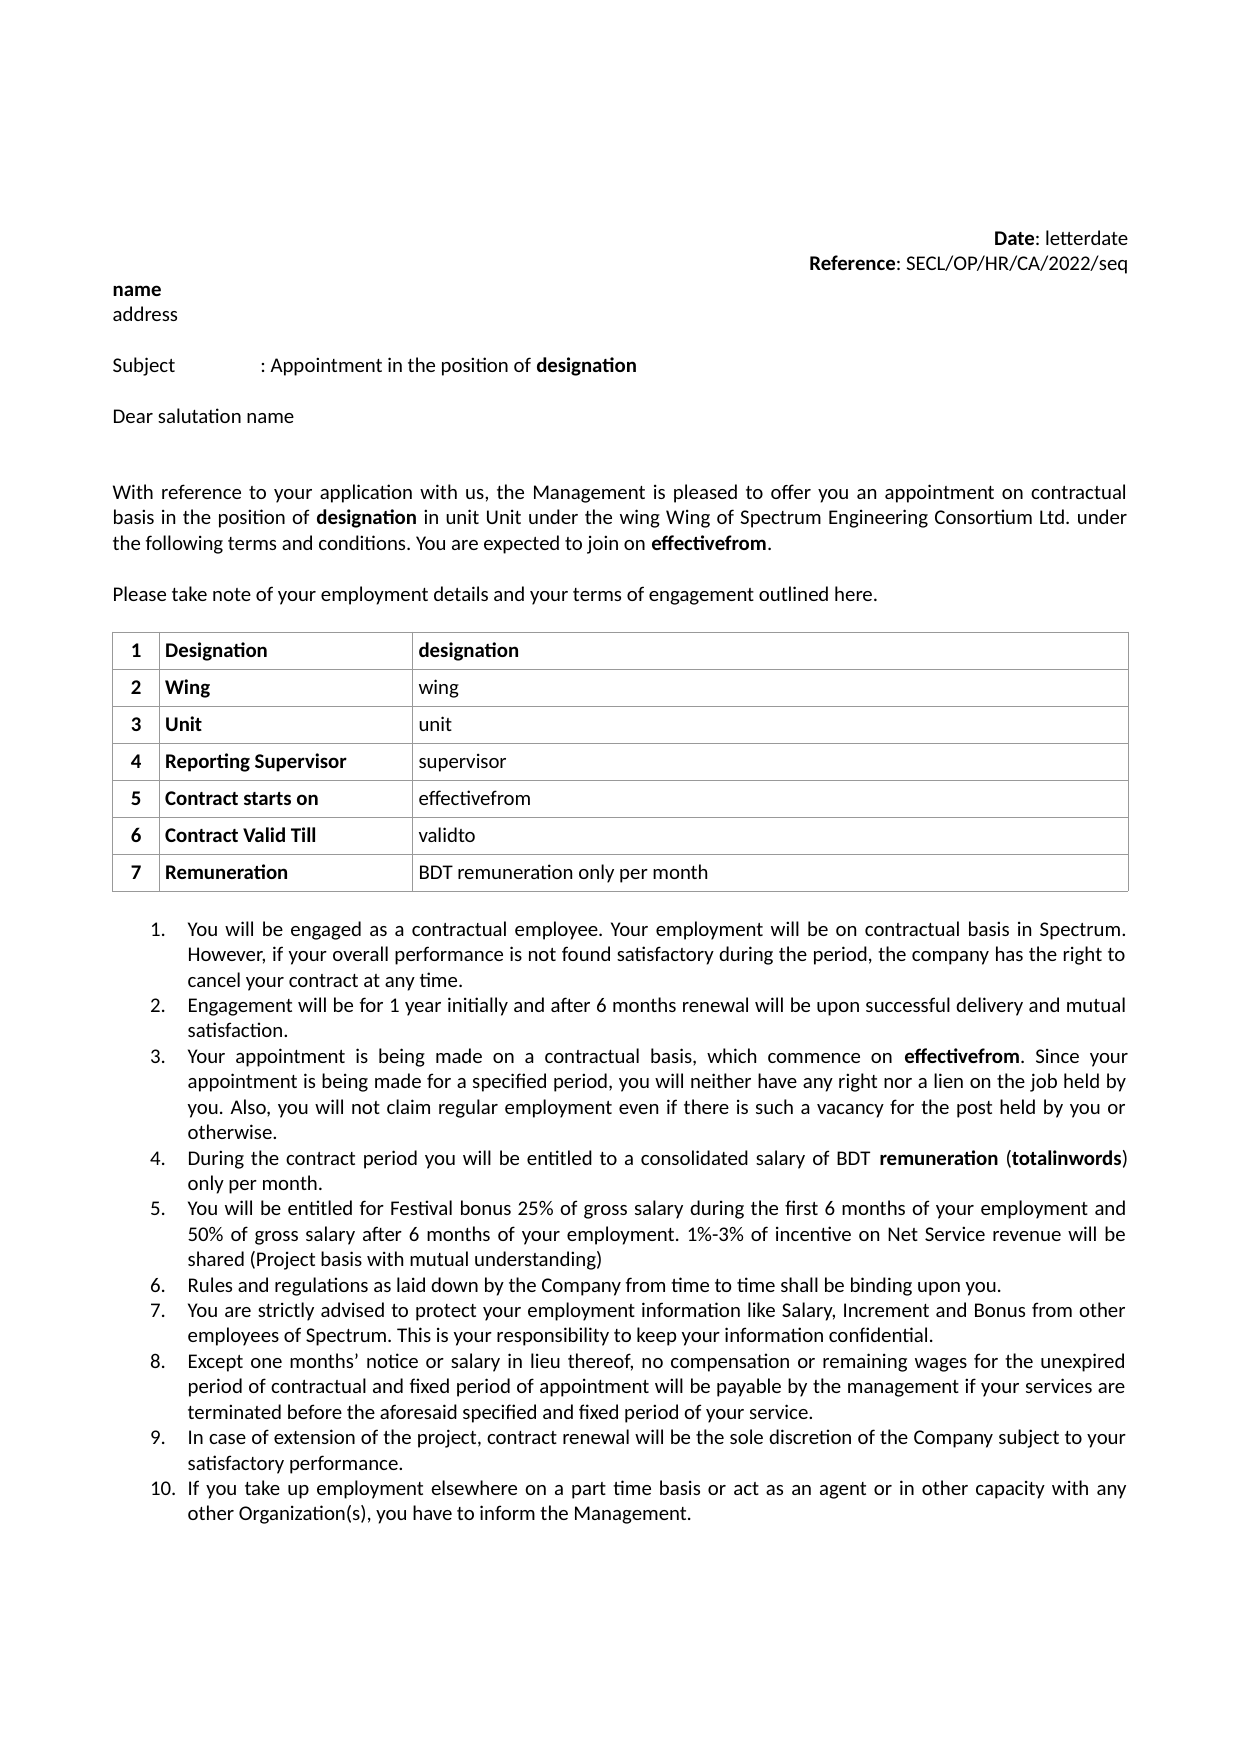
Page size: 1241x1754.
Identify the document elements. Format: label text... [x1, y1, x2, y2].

table_cell 6 [113, 818, 159, 853]
table_cell Reporting Supervisor [160, 744, 412, 779]
list In case of extension of the project, contract renewal will be the sole discretion of the Company subject to your satisfactory performance. [150, 1424, 1128, 1475]
text With reference to your application with us, the Management is pleased to offer you an appointment on contractual basis in the position of designation in unit Unit under the wing Wing of Spectrum Engineering Consortium Ltd. under the following terms and conditions. You are expected to join on effectivefrom. [112, 479, 1128, 555]
table_cell Remuneration [160, 855, 412, 891]
text Reference: SECL/OP/HR/CA/2022/seq [112, 250, 1128, 276]
text address [112, 301, 1128, 327]
table_header designation [413, 633, 1128, 669]
table_cell Unit [160, 707, 412, 743]
table_header 1 [113, 633, 159, 669]
table_cell 3 [113, 707, 159, 743]
list You will be entitled for Festival bonus 25% of gross salary during the first 6 months of your employment and 50% of gross salary after 6 months of your employment. 1%-3% of incentive on Net Service revenue will be shared (Project basis with mutual understanding) [150, 1196, 1128, 1272]
list Engagement will be for 1 year initially and after 6 months renewal will be upon successful delivery and mutual satisfaction. [150, 992, 1128, 1043]
list You are strictly advised to protect your employment information like Salary, Increment and Bonus from other employees of Spectrum. This is your responsibility to keep your information confidential. [150, 1297, 1128, 1348]
list During the contract period you will be entitled to a consolidated salary of BDT remuneration (totalinwords) only per month. [150, 1145, 1128, 1196]
text Date: letterdate [112, 225, 1128, 250]
table_cell validto [413, 818, 1128, 853]
table_cell BDT remuneration only per month [413, 855, 1128, 891]
table_cell supervisor [413, 744, 1128, 779]
list If you take up employment elsewhere on a part time basis or act as an agent or in other capacity with any other Organization(s), you have to inform the Management. [150, 1475, 1128, 1526]
table_cell Wing [160, 670, 412, 706]
table_cell 7 [113, 855, 159, 891]
table_cell Contract starts on [160, 781, 412, 817]
text Dear salutation name [112, 403, 1128, 428]
list You will be engaged as a contractual employee. Your employment will be on contractual basis in Spectrum. However, if your overall performance is not found satisfactory during the period, the company has the right to cancel your contract at any time. [150, 916, 1128, 992]
table_cell effectivefrom [413, 781, 1128, 817]
list Except one months’ notice or salary in lieu thereof, no compensation or remaining wages for the unexpired period of contractual and fixed period of appointment will be payable by the management if your services are terminated before the aforesaid specified and fixed period of your service. [150, 1348, 1128, 1424]
table_cell 2 [113, 670, 159, 706]
table_cell unit [413, 707, 1128, 743]
table_cell Contract Valid Till [160, 818, 412, 853]
list Your appointment is being made on a contractual basis, which commence on effectivefrom. Since your appointment is being made for a specified period, you will neither have any right nor a lien on the job held by you. Also, you will not claim regular employment even if there is such a vacancy for the post held by you or otherwise. [150, 1043, 1128, 1145]
list Rules and regulations as laid down by the Company from time to time shall be binding upon you. [150, 1272, 1128, 1297]
table_header Designation [160, 633, 412, 669]
table_cell 4 [113, 744, 159, 779]
text Subject : Appointment in the position of designation [112, 352, 1128, 377]
table_cell 5 [113, 781, 159, 817]
text name [112, 276, 1128, 301]
table_cell wing [413, 670, 1128, 706]
text Please take note of your employment details and your terms of engagement outlined here. [112, 581, 1128, 606]
